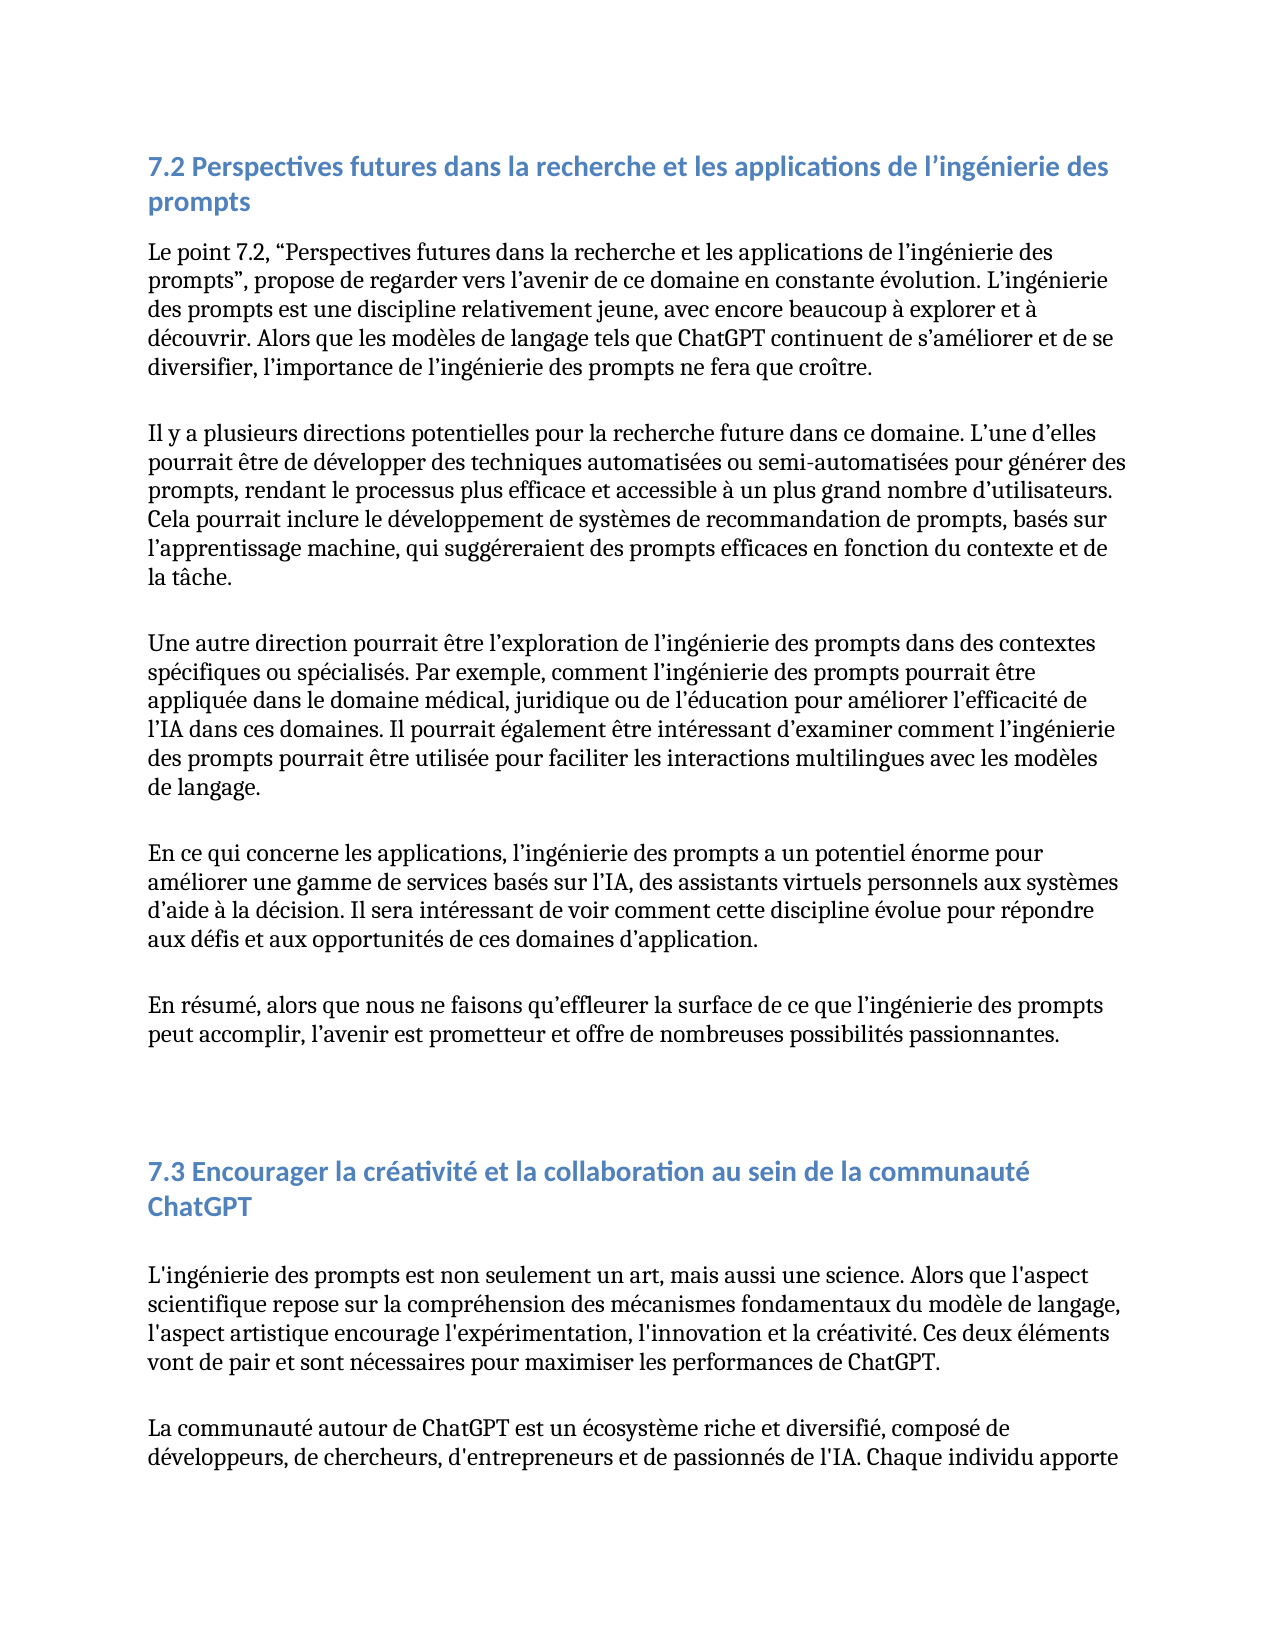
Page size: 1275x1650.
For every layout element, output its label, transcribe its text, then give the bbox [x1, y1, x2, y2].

text En ce qui concerne les applications, l’ingénierie des prompts a un potentiel énorme pour améliorer une gamme de services basés sur l’IA, des assistants virtuels personnels aux systèmes d’aide à la décision. Il sera intéressant de voir comment cette discipline évolue pour répondre aux défis et aux opportunités de ces domaines d’application. [148, 839, 1127, 954]
subtitle 7.2 Perspectives futures dans la recherche et les applications de l’ingénierie des prompts [148, 148, 1127, 219]
text En résumé, alors que nous ne faisons qu’effleurer la surface de ce que l’ingénierie des prompts peut accomplir, l’avenir est prometteur et offre de nombreuses possibilités passionnantes. [148, 991, 1127, 1049]
text L'ingénierie des prompts est non seulement un art, mais aussi une science. Alors que l'aspect scientifique repose sur la compréhension des mécanismes fondamentaux du modèle de langage, l'aspect artistique encourage l'expérimentation, l'innovation et la créativité. Ces deux éléments vont de pair et sont nécessaires pour maximiser les performances de ChatGPT. [148, 1261, 1127, 1376]
text La communauté autour de ChatGPT est un écosystème riche et diversifié, composé de développeurs, de chercheurs, d'entrepreneurs et de passionnés de l'IA. Chaque individu apporte [148, 1414, 1127, 1471]
text Une autre direction pourrait être l’exploration de l’ingénierie des prompts dans des contextes spécifiques ou spécialisés. Par exemple, comment l’ingénierie des prompts pourrait être appliquée dans le domaine médical, juridique ou de l’éducation pour améliorer l’efficacité de l’IA dans ces domaines. Il pourrait également être intéressant d’examiner comment l’ingénierie des prompts pourrait être utilisée pour faciliter les interactions multilingues avec les modèles de langage. [148, 629, 1127, 801]
text Le point 7.2, “Perspectives futures dans la recherche et les applications de l’ingénierie des prompts”, propose de regarder vers l’avenir de ce domaine en constante évolution. L’ingénierie des prompts est une discipline relativement jeune, avec encore beaucoup à explorer et à découvrir. Alors que les modèles de langage tels que ChatGPT continuent de s’améliorer et de se diversifier, l’importance de l’ingénierie des prompts ne fera que croître. [148, 238, 1127, 381]
subtitle 7.3 Encourager la créativité et la collaboration au sein de la communauté ChatGPT [148, 1153, 1127, 1224]
text Il y a plusieurs directions potentielles pour la recherche future dans ce domaine. L’une d’elles pourrait être de développer des techniques automatisées ou semi-automatisées pour générer des prompts, rendant le processus plus efficace et accessible à un plus grand nombre d’utilisateurs. Cela pourrait inclure le développement de systèmes de recommandation de prompts, basés sur l’apprentissage machine, qui suggéreraient des prompts efficaces en fonction du contexte et de la tâche. [148, 419, 1127, 591]
